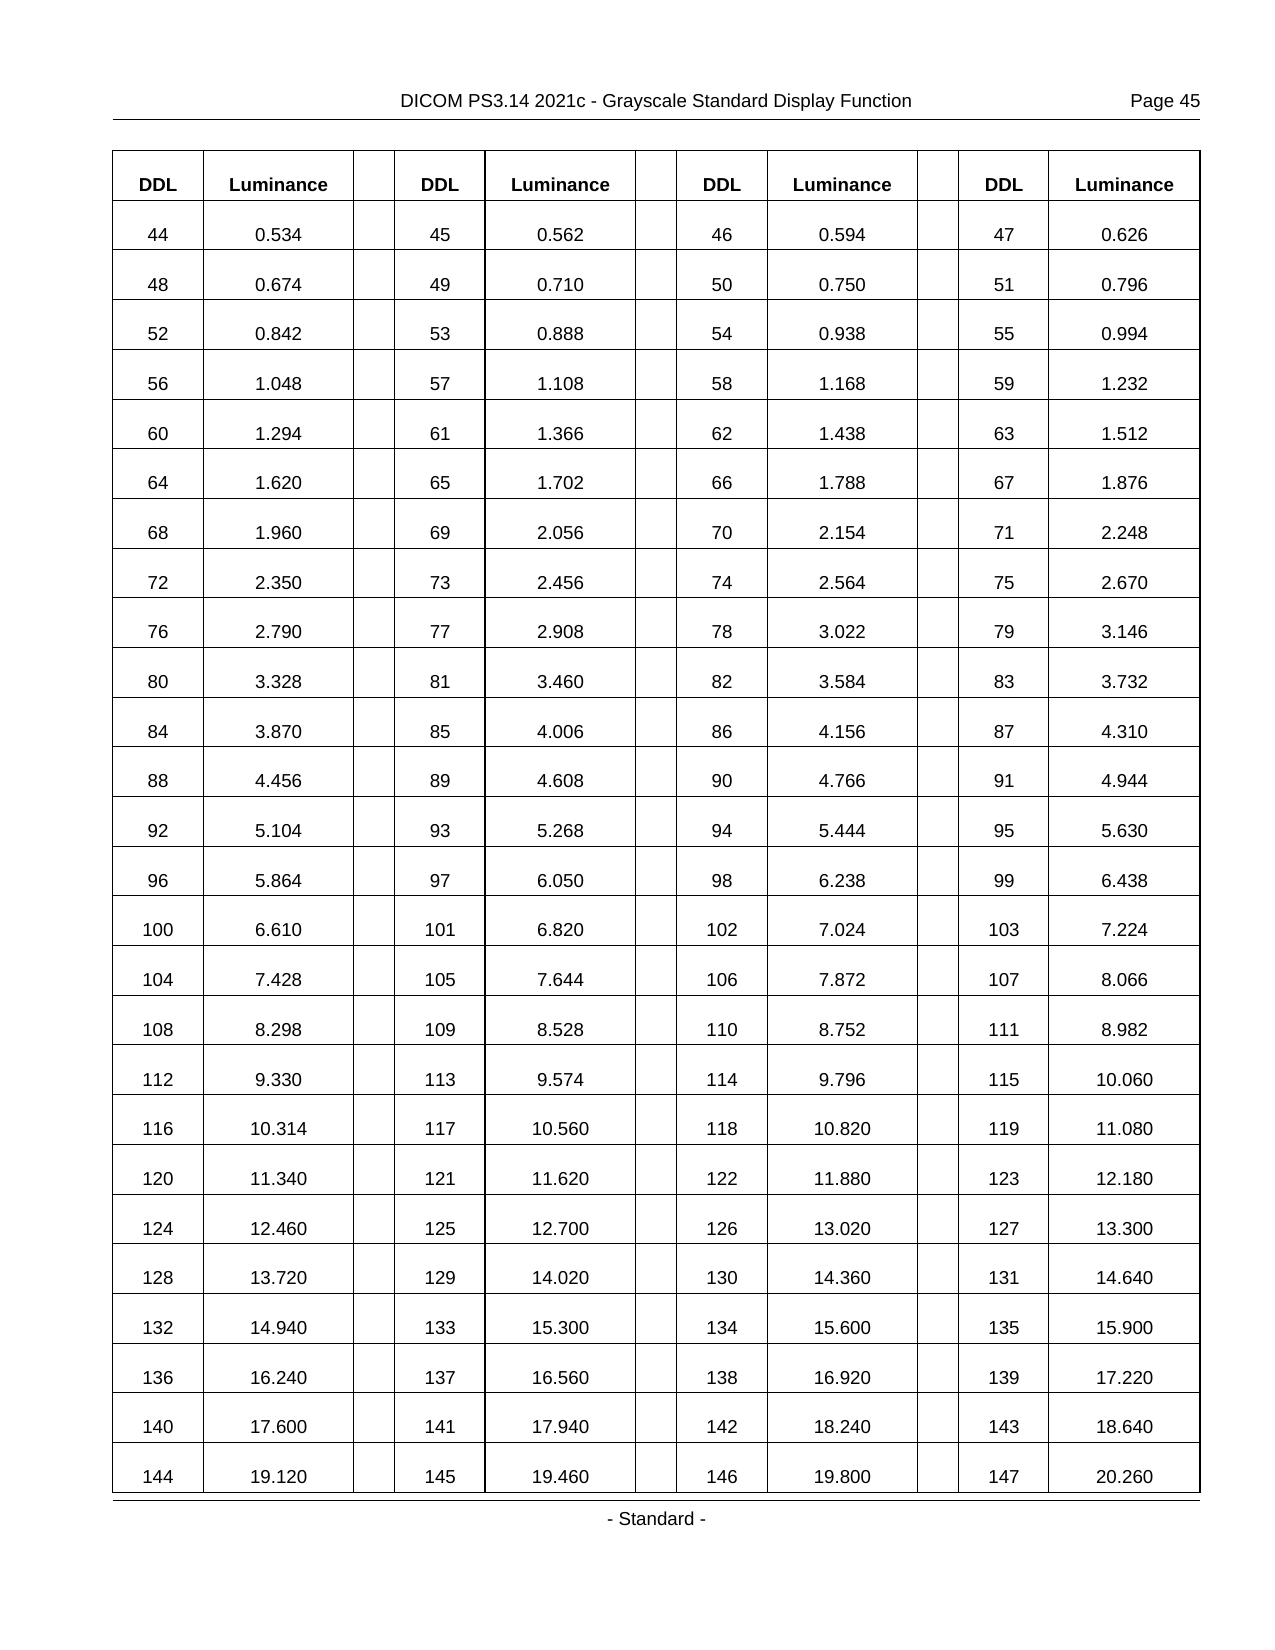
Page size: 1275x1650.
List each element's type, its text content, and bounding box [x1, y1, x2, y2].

table_cell [354, 946, 394, 995]
table_cell 125 [395, 1195, 484, 1243]
table_cell 0.842 [204, 300, 353, 349]
table_cell 12.180 [1049, 1145, 1199, 1193]
table_cell 68 [113, 499, 203, 547]
table_cell 111 [959, 996, 1048, 1044]
table_cell 48 [113, 250, 203, 299]
table_cell [918, 250, 958, 299]
table_cell 81 [395, 648, 484, 697]
table_cell 1.366 [486, 400, 635, 448]
table_cell [918, 698, 958, 746]
table_cell [354, 350, 394, 398]
table_cell [354, 1443, 394, 1492]
table_cell 55 [959, 300, 1048, 349]
table_cell [354, 598, 394, 647]
table_cell 112 [113, 1045, 203, 1094]
table_cell 18.240 [768, 1393, 917, 1442]
table_cell 12.700 [486, 1195, 635, 1243]
table_cell 14.020 [486, 1244, 635, 1293]
table_cell [636, 946, 676, 995]
table_cell 6.238 [768, 847, 917, 895]
table_cell [918, 1195, 958, 1243]
table_cell [354, 250, 394, 299]
table_cell 97 [395, 847, 484, 895]
table_cell [636, 400, 676, 448]
table_cell 146 [677, 1443, 767, 1492]
table_cell 147 [959, 1443, 1048, 1492]
table_cell 116 [113, 1095, 203, 1144]
table_cell [354, 797, 394, 846]
table_header [354, 151, 394, 200]
table_cell 12.460 [204, 1195, 353, 1243]
table_cell 103 [959, 896, 1048, 945]
table_cell 1.232 [1049, 350, 1199, 398]
table_cell [918, 350, 958, 398]
table_cell 84 [113, 698, 203, 746]
table_cell [636, 1344, 676, 1392]
table_cell 17.940 [486, 1393, 635, 1442]
table_cell [636, 499, 676, 547]
table_cell 106 [677, 946, 767, 995]
table_cell 8.066 [1049, 946, 1199, 995]
table_cell [918, 1294, 958, 1342]
table_cell 7.024 [768, 896, 917, 945]
table_cell 104 [113, 946, 203, 995]
table_cell 139 [959, 1344, 1048, 1392]
table_cell 135 [959, 1294, 1048, 1342]
table_cell 0.888 [486, 300, 635, 349]
table_cell 58 [677, 350, 767, 398]
table_cell 126 [677, 1195, 767, 1243]
table_cell 3.328 [204, 648, 353, 697]
table_cell 142 [677, 1393, 767, 1442]
table_cell [354, 449, 394, 498]
table_cell 1.108 [486, 350, 635, 398]
table_cell 6.820 [486, 896, 635, 945]
table_cell 0.750 [768, 250, 917, 299]
table_cell 102 [677, 896, 767, 945]
table_cell 1.512 [1049, 400, 1199, 448]
table_cell 115 [959, 1045, 1048, 1094]
table_cell 4.766 [768, 747, 917, 796]
table_cell 2.056 [486, 499, 635, 547]
table_cell [354, 1195, 394, 1243]
table_cell 10.560 [486, 1095, 635, 1144]
table_cell 10.820 [768, 1095, 917, 1144]
table_cell 120 [113, 1145, 203, 1193]
table_cell 14.360 [768, 1244, 917, 1293]
table_header DDL [677, 151, 767, 200]
table_cell [636, 996, 676, 1044]
table_cell 3.022 [768, 598, 917, 647]
table_cell [354, 1344, 394, 1392]
table_cell 8.982 [1049, 996, 1199, 1044]
table_cell 141 [395, 1393, 484, 1442]
table_cell [636, 1443, 676, 1492]
table_cell 2.350 [204, 549, 353, 597]
table_cell 108 [113, 996, 203, 1044]
table_cell [918, 201, 958, 249]
table_cell 2.670 [1049, 549, 1199, 597]
table_cell [354, 896, 394, 945]
table_cell 88 [113, 747, 203, 796]
table_header [636, 151, 676, 200]
table_cell 0.674 [204, 250, 353, 299]
table_cell 1.702 [486, 449, 635, 498]
table_cell 17.220 [1049, 1344, 1199, 1392]
table_cell [354, 1095, 394, 1144]
table_cell 2.908 [486, 598, 635, 647]
table_cell 66 [677, 449, 767, 498]
table_cell 9.574 [486, 1045, 635, 1094]
table_cell 46 [677, 201, 767, 249]
table_cell 6.050 [486, 847, 635, 895]
table_cell [636, 1244, 676, 1293]
table_cell 96 [113, 847, 203, 895]
table_cell 1.048 [204, 350, 353, 398]
table_cell 19.460 [486, 1443, 635, 1492]
table_cell 5.630 [1049, 797, 1199, 846]
table_cell 7.872 [768, 946, 917, 995]
table_cell 74 [677, 549, 767, 597]
table_header DDL [395, 151, 484, 200]
table_cell 107 [959, 946, 1048, 995]
table_cell 71 [959, 499, 1048, 547]
table_cell [918, 648, 958, 697]
table_cell 11.880 [768, 1145, 917, 1193]
table_cell 13.300 [1049, 1195, 1199, 1243]
table_cell [354, 400, 394, 448]
table_cell 124 [113, 1195, 203, 1243]
table_cell 11.340 [204, 1145, 353, 1193]
table_cell 62 [677, 400, 767, 448]
table_cell 113 [395, 1045, 484, 1094]
table_cell 44 [113, 201, 203, 249]
table_cell 45 [395, 201, 484, 249]
table_cell 8.752 [768, 996, 917, 1044]
table_cell 91 [959, 747, 1048, 796]
table_cell 9.796 [768, 1045, 917, 1094]
table_cell [636, 648, 676, 697]
table_cell 0.562 [486, 201, 635, 249]
table_cell 133 [395, 1294, 484, 1342]
table_cell [354, 1045, 394, 1094]
table_cell [636, 250, 676, 299]
table_cell 16.920 [768, 1344, 917, 1392]
table_cell 15.600 [768, 1294, 917, 1342]
table_cell 2.154 [768, 499, 917, 547]
table_cell 53 [395, 300, 484, 349]
table_cell 2.790 [204, 598, 353, 647]
table_cell 52 [113, 300, 203, 349]
table_cell 61 [395, 400, 484, 448]
table_cell [636, 1045, 676, 1094]
table_cell 57 [395, 350, 484, 398]
table_cell 79 [959, 598, 1048, 647]
table_cell 0.534 [204, 201, 353, 249]
table_cell 3.460 [486, 648, 635, 697]
table_cell 117 [395, 1095, 484, 1144]
table_cell 20.260 [1049, 1443, 1199, 1492]
table_cell [918, 499, 958, 547]
table_cell 13.720 [204, 1244, 353, 1293]
table_cell 85 [395, 698, 484, 746]
table_cell [354, 300, 394, 349]
table_cell 10.060 [1049, 1045, 1199, 1094]
table_cell 121 [395, 1145, 484, 1193]
table_cell 1.788 [768, 449, 917, 498]
table_cell 134 [677, 1294, 767, 1342]
table_header DDL [959, 151, 1048, 200]
table_cell 82 [677, 648, 767, 697]
table_cell 3.584 [768, 648, 917, 697]
table_cell [354, 1244, 394, 1293]
table_cell 7.428 [204, 946, 353, 995]
table_cell 131 [959, 1244, 1048, 1293]
table_cell 16.240 [204, 1344, 353, 1392]
table_cell 18.640 [1049, 1393, 1199, 1442]
table_cell [918, 797, 958, 846]
table_cell 118 [677, 1095, 767, 1144]
table_cell 93 [395, 797, 484, 846]
table_cell [636, 300, 676, 349]
table_cell 0.994 [1049, 300, 1199, 349]
table_cell 1.294 [204, 400, 353, 448]
table_cell [354, 499, 394, 547]
table_cell [918, 1244, 958, 1293]
table_cell [636, 449, 676, 498]
table_cell 60 [113, 400, 203, 448]
table_cell 8.528 [486, 996, 635, 1044]
table_cell [636, 1095, 676, 1144]
table_cell 7.224 [1049, 896, 1199, 945]
table_cell [636, 598, 676, 647]
table_cell [636, 1195, 676, 1243]
table_cell [636, 896, 676, 945]
table_cell 13.020 [768, 1195, 917, 1243]
table_cell [636, 847, 676, 895]
table_cell [918, 1344, 958, 1392]
table_cell 110 [677, 996, 767, 1044]
table_cell [918, 1393, 958, 1442]
table_cell 4.456 [204, 747, 353, 796]
table_cell 15.300 [486, 1294, 635, 1342]
table_cell 138 [677, 1344, 767, 1392]
table_cell 78 [677, 598, 767, 647]
table_cell 67 [959, 449, 1048, 498]
table_cell [636, 1393, 676, 1442]
table_cell 72 [113, 549, 203, 597]
table_cell 47 [959, 201, 1048, 249]
table_cell 119 [959, 1095, 1048, 1144]
table_cell 64 [113, 449, 203, 498]
table_cell [354, 549, 394, 597]
table_cell 0.796 [1049, 250, 1199, 299]
table_cell [918, 549, 958, 597]
table_cell [354, 996, 394, 1044]
table_cell 99 [959, 847, 1048, 895]
table_cell 51 [959, 250, 1048, 299]
table_cell 17.600 [204, 1393, 353, 1442]
table_cell 92 [113, 797, 203, 846]
table_header Luminance [486, 151, 635, 200]
table_cell 130 [677, 1244, 767, 1293]
table_cell [918, 1095, 958, 1144]
table_cell 65 [395, 449, 484, 498]
table_cell 0.710 [486, 250, 635, 299]
table_cell [636, 747, 676, 796]
table_cell [918, 449, 958, 498]
table_cell 98 [677, 847, 767, 895]
table_cell 100 [113, 896, 203, 945]
table_cell [354, 1393, 394, 1442]
table_cell 3.870 [204, 698, 353, 746]
table_cell [354, 747, 394, 796]
table_cell 77 [395, 598, 484, 647]
table_cell [918, 946, 958, 995]
table_cell [636, 1145, 676, 1193]
table_cell 80 [113, 648, 203, 697]
table_cell 11.620 [486, 1145, 635, 1193]
table_cell 4.006 [486, 698, 635, 746]
table_cell 69 [395, 499, 484, 547]
table_cell 5.268 [486, 797, 635, 846]
table_cell 56 [113, 350, 203, 398]
table_cell [918, 1443, 958, 1492]
table_cell [918, 1145, 958, 1193]
table_cell 95 [959, 797, 1048, 846]
table_cell [918, 598, 958, 647]
table_cell 73 [395, 549, 484, 597]
table_cell 101 [395, 896, 484, 945]
table_cell 6.438 [1049, 847, 1199, 895]
table_cell [918, 747, 958, 796]
table_cell 4.608 [486, 747, 635, 796]
table_cell 9.330 [204, 1045, 353, 1094]
table_cell 54 [677, 300, 767, 349]
table_cell 137 [395, 1344, 484, 1392]
table_cell [918, 847, 958, 895]
table_cell 1.620 [204, 449, 353, 498]
table_cell 6.610 [204, 896, 353, 945]
table_cell 145 [395, 1443, 484, 1492]
table_header [918, 151, 958, 200]
table_header DDL [113, 151, 203, 200]
table_cell 83 [959, 648, 1048, 697]
table_cell 136 [113, 1344, 203, 1392]
table_cell 3.146 [1049, 598, 1199, 647]
table_cell 59 [959, 350, 1048, 398]
table_cell 5.104 [204, 797, 353, 846]
table_cell 4.944 [1049, 747, 1199, 796]
table_cell 132 [113, 1294, 203, 1342]
table_cell 14.940 [204, 1294, 353, 1342]
table_cell [354, 201, 394, 249]
table_cell 63 [959, 400, 1048, 448]
table_cell [636, 797, 676, 846]
table_cell 8.298 [204, 996, 353, 1044]
table_cell [354, 648, 394, 697]
table_cell 19.120 [204, 1443, 353, 1492]
table_cell 89 [395, 747, 484, 796]
table_cell 4.156 [768, 698, 917, 746]
table_cell 1.168 [768, 350, 917, 398]
table_cell 122 [677, 1145, 767, 1193]
table_cell 2.456 [486, 549, 635, 597]
table_cell 3.732 [1049, 648, 1199, 697]
table_cell 70 [677, 499, 767, 547]
table_cell 86 [677, 698, 767, 746]
table_cell [354, 847, 394, 895]
table_cell [636, 549, 676, 597]
table_cell 0.626 [1049, 201, 1199, 249]
table_header Luminance [204, 151, 353, 200]
table_cell 94 [677, 797, 767, 846]
table_cell 49 [395, 250, 484, 299]
table_cell 50 [677, 250, 767, 299]
table_cell 143 [959, 1393, 1048, 1442]
table_cell 11.080 [1049, 1095, 1199, 1144]
table_cell 87 [959, 698, 1048, 746]
table_cell 4.310 [1049, 698, 1199, 746]
table_cell [636, 350, 676, 398]
table_cell [918, 996, 958, 1044]
table_cell 129 [395, 1244, 484, 1293]
table_cell 19.800 [768, 1443, 917, 1492]
table_cell 2.564 [768, 549, 917, 597]
table_header Luminance [768, 151, 917, 200]
table_cell 14.640 [1049, 1244, 1199, 1293]
table_cell [354, 1294, 394, 1342]
table_cell 128 [113, 1244, 203, 1293]
table_cell 127 [959, 1195, 1048, 1243]
table_cell 1.438 [768, 400, 917, 448]
table_cell [918, 300, 958, 349]
table_cell 5.864 [204, 847, 353, 895]
table_cell 10.314 [204, 1095, 353, 1144]
table_cell [636, 1294, 676, 1342]
table_cell 16.560 [486, 1344, 635, 1392]
table_cell 2.248 [1049, 499, 1199, 547]
table_cell 1.960 [204, 499, 353, 547]
table_cell 105 [395, 946, 484, 995]
table_cell 5.444 [768, 797, 917, 846]
table_cell 123 [959, 1145, 1048, 1193]
table_cell [636, 201, 676, 249]
table_cell 7.644 [486, 946, 635, 995]
table_cell [918, 1045, 958, 1094]
table_cell 109 [395, 996, 484, 1044]
table_cell [636, 698, 676, 746]
table_cell 1.876 [1049, 449, 1199, 498]
table_cell [918, 400, 958, 448]
table_cell 90 [677, 747, 767, 796]
table_cell 15.900 [1049, 1294, 1199, 1342]
table_cell 0.594 [768, 201, 917, 249]
table_cell 75 [959, 549, 1048, 597]
table_cell 76 [113, 598, 203, 647]
table_cell 0.938 [768, 300, 917, 349]
table_cell 144 [113, 1443, 203, 1492]
table_cell [918, 896, 958, 945]
table_cell 114 [677, 1045, 767, 1094]
table_header Luminance [1049, 151, 1199, 200]
table_cell 140 [113, 1393, 203, 1442]
table_cell [354, 1145, 394, 1193]
table_cell [354, 698, 394, 746]
